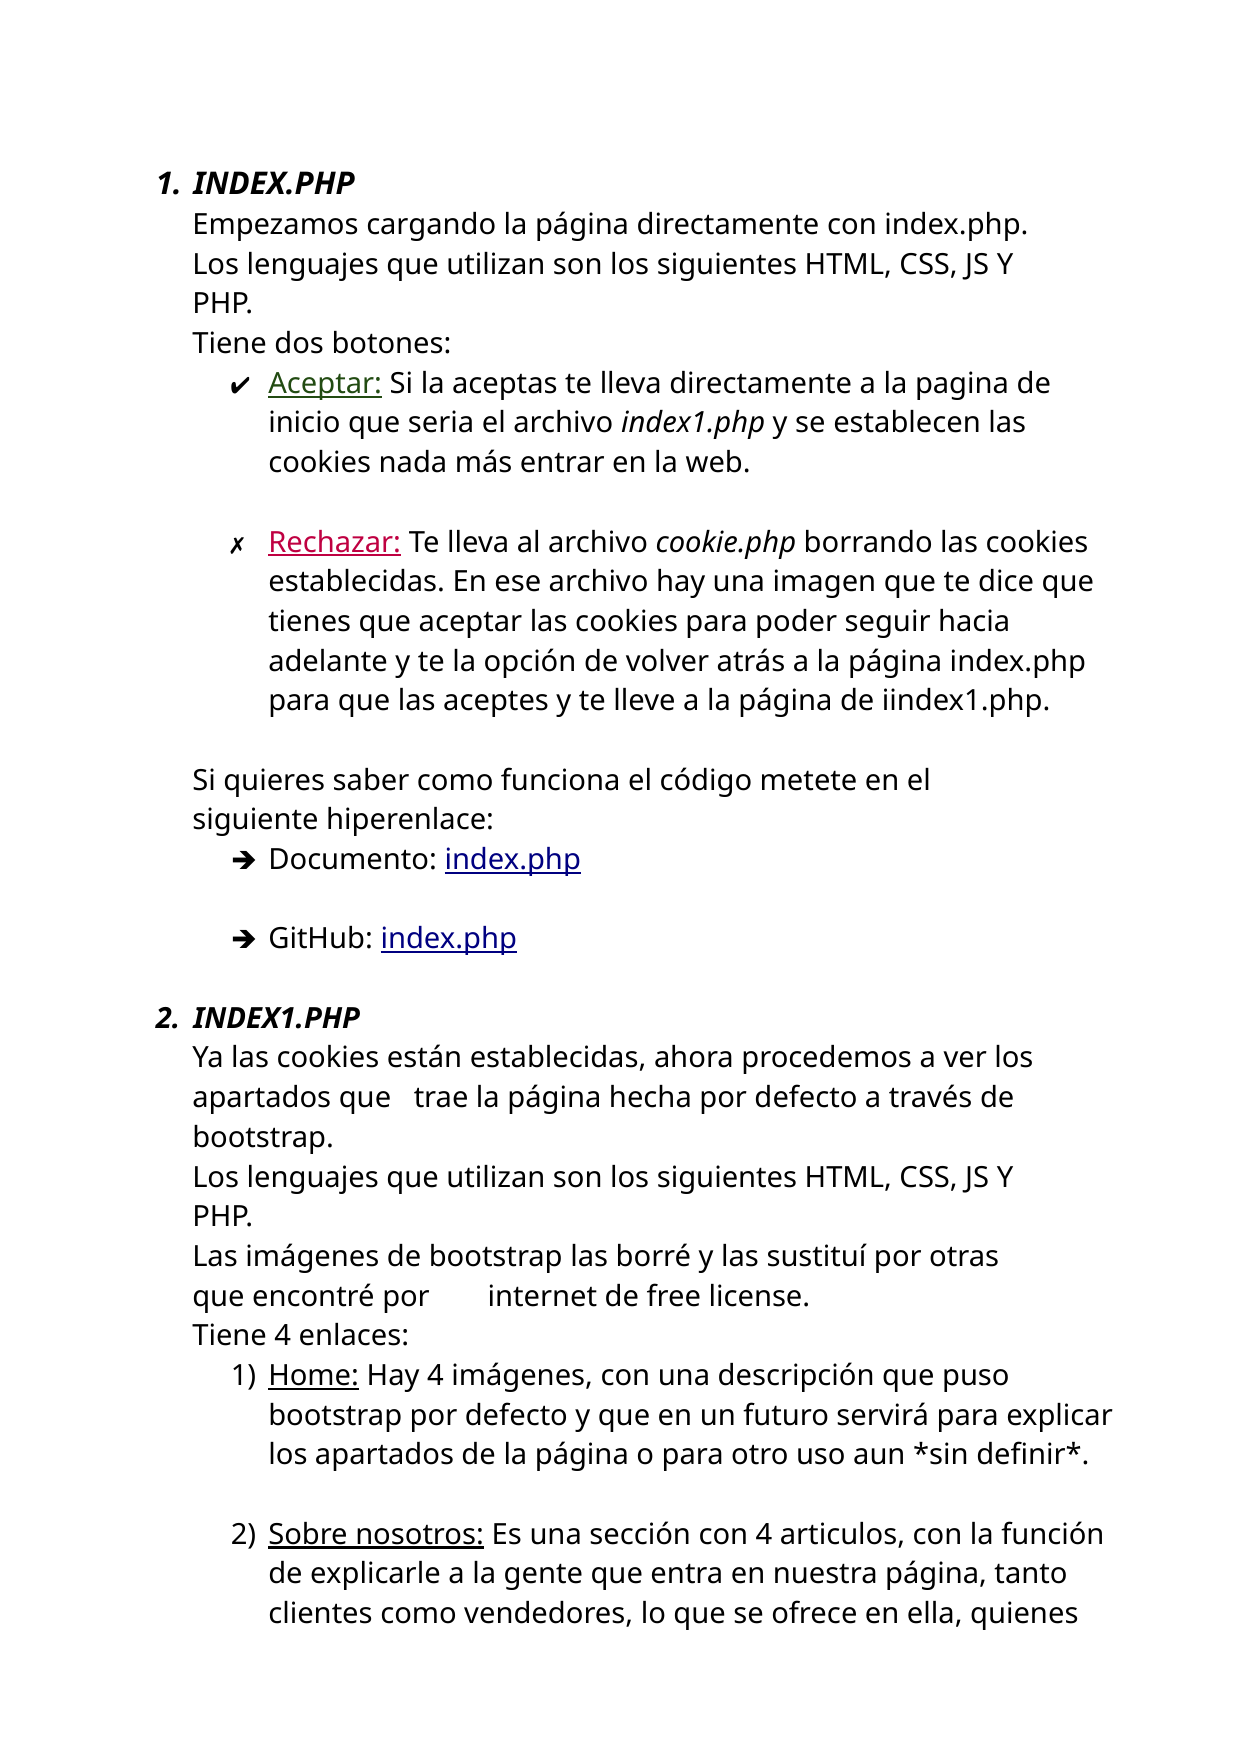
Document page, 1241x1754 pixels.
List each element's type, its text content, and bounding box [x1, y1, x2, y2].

text Ya las cookies están establecidas, ahora procedemos a ver los apartados que trae la página hecha por defecto a través de bootstrap. [118, 1037, 1122, 1156]
list Home: Hay 4 imágenes, con una descripción que puso bootstrap por defecto y que en un futuro servirá para explicar los apartados de la página o para otro uso aun *sin definir*. [231, 1354, 1122, 1473]
list Rechazar: Te lleva al archivo cookie.php borrando las cookies establecidas. En ese archivo hay una imagen que te dice que tienes que aceptar las cookies para poder seguir hacia adelante y te la opción de volver atrás a la página index.php para que las aceptes y te lleve a la página de iindex1.php. [231, 521, 1122, 719]
list Documento: index.php [231, 838, 1122, 878]
list INDEX1.PHP [156, 997, 1122, 1037]
list GitHub: index.php [231, 918, 1122, 957]
text Empezamos cargando la página directamente con index.php. [118, 203, 1122, 243]
text Tiene dos botones: [118, 322, 1122, 362]
text Las imágenes de bootstrap las borré y las sustituí por otras que encontré por internet de free license. [118, 1235, 1122, 1314]
list Aceptar: Si la aceptas te lleva directamente a la pagina de inicio que seria el archivo index1.php y se establecen las cookies nada más entrar en la web. [231, 362, 1122, 481]
text Si quieres saber como funciona el código metete en el siguiente hiperenlace: [118, 759, 1122, 838]
list Sobre nosotros: Es una sección con 4 articulos, con la función de explicarle a la gente que entra en nuestra página, tanto clientes como vendedores, lo que se ofrece en ella, quienes [231, 1513, 1122, 1632]
text Los lenguajes que utilizan son los siguientes HTML, CSS, JS Y PHP. [118, 243, 1122, 322]
text Tiene 4 enlaces: [118, 1314, 1122, 1354]
text Los lenguajes que utilizan son los siguientes HTML, CSS, JS Y PHP. [118, 1156, 1122, 1235]
list INDEX.PHP [156, 161, 1122, 203]
